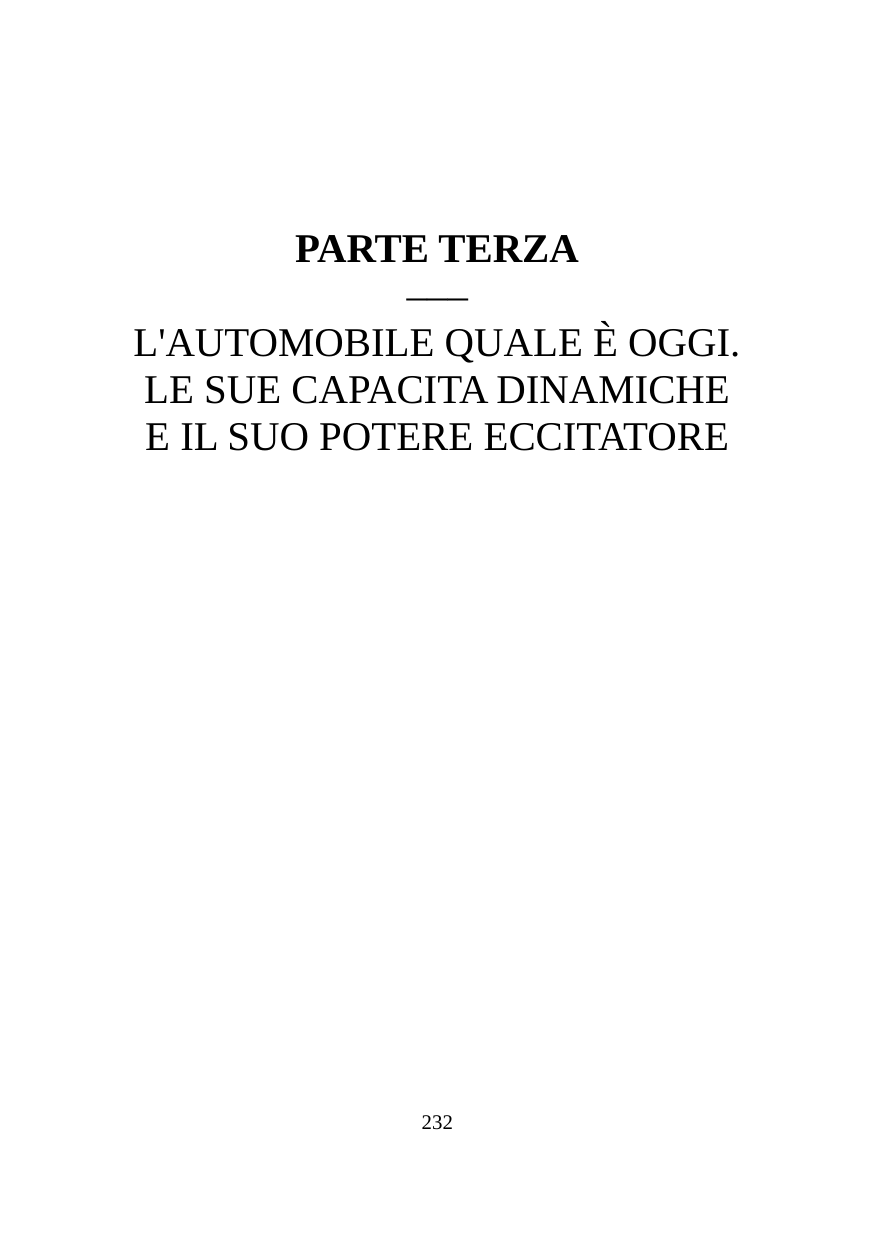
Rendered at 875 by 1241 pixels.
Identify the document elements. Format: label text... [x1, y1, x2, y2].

subtitle PARTE TERZA ––– L'AUTOMOBILE QUALE È OGGI. LE SUE CAPACITA DINAMICHE E IL SUO POTERE ECCITATORE [106, 224, 768, 459]
